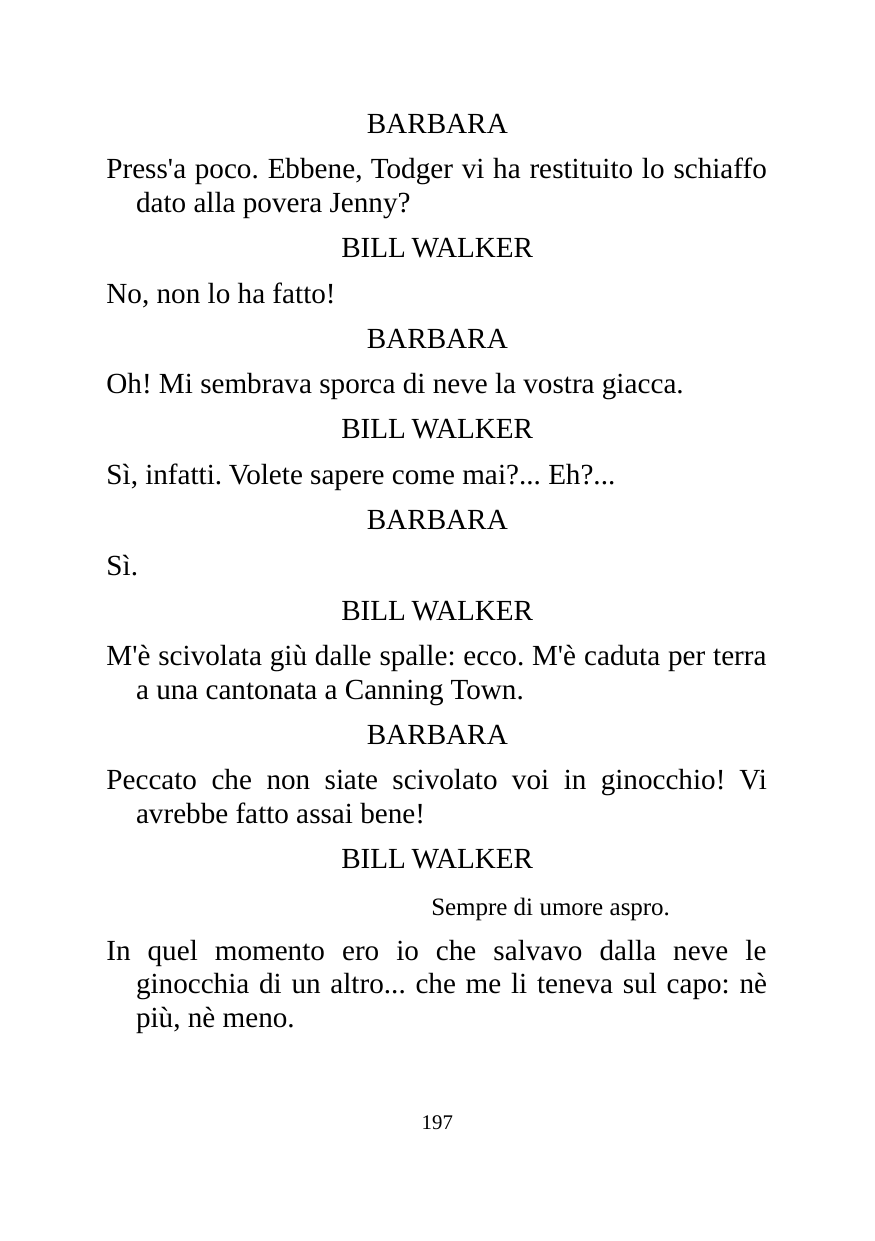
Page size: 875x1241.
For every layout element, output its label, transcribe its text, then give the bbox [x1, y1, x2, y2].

text Sempre di umore aspro. [431, 892, 768, 921]
text Press'a poco. Ebbene, Todger vi ha restituito lo schiaffo dato alla povera Jenny? [106, 152, 768, 219]
text Oh! Mi sembrava sporca di neve la vostra giacca. [106, 366, 768, 400]
text BARBARA [106, 106, 768, 140]
text Sì, infatti. Volete sapere come mai?... Eh?... [106, 457, 768, 491]
text BILL WALKER [106, 412, 768, 445]
text BARBARA [106, 717, 768, 751]
text Sì. [106, 548, 768, 581]
text No, non lo ha fatto! [106, 276, 768, 309]
text BILL WALKER [106, 841, 768, 875]
text BARBARA [106, 502, 768, 536]
text BILL WALKER [106, 593, 768, 626]
text BARBARA [106, 321, 768, 354]
text Peccato che non siate scivolato voi in ginocchio! Vi avrebbe fatto assai bene! [106, 762, 768, 829]
text BILL WALKER [106, 230, 768, 264]
text In quel momento ero io che salvavo dalla neve le ginocchia di un altro... che me li teneva sul capo: nè più, nè meno. [106, 933, 768, 1034]
text M'è scivolata giù dalle spalle: ecco. M'è caduta per terra a una cantonata a Canning Town. [106, 638, 768, 705]
